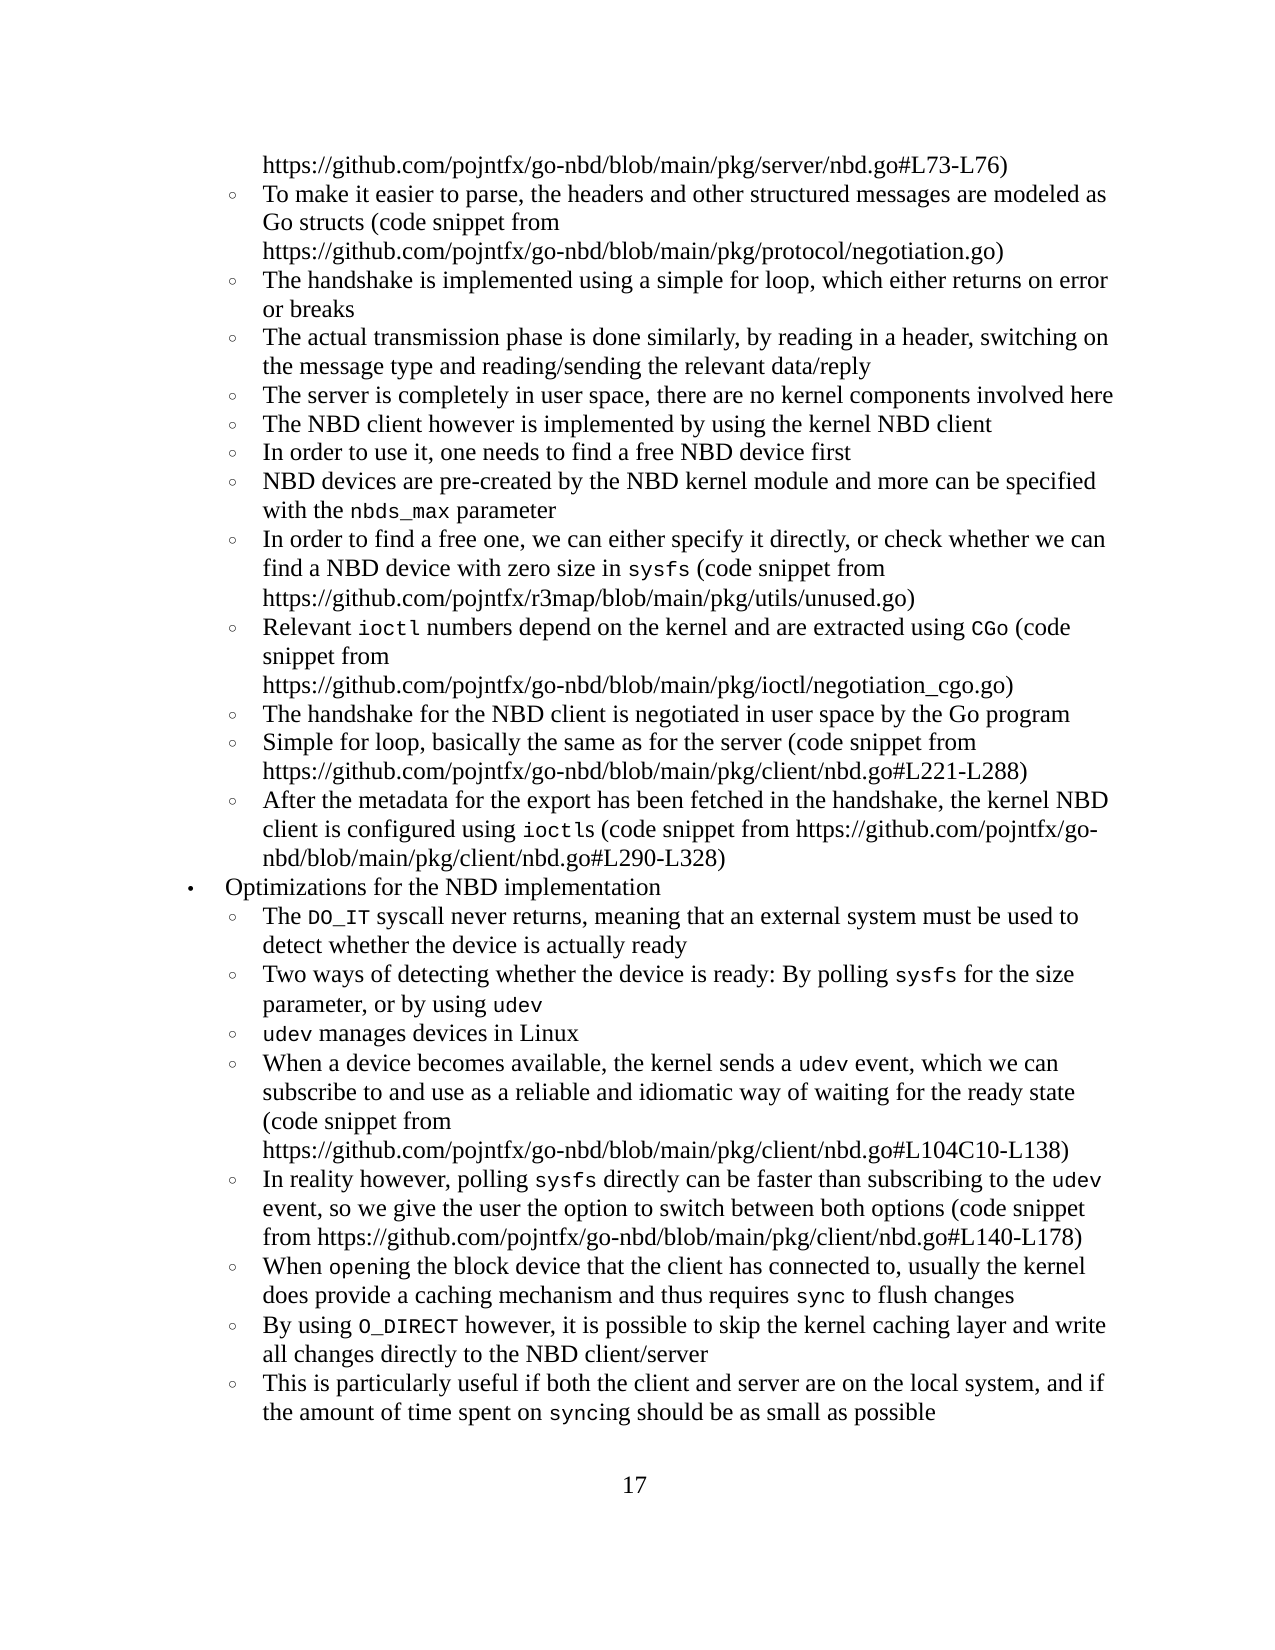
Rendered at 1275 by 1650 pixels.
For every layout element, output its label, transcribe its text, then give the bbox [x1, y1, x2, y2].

list Simple for loop, basically the same as for the server (code snippet from https://github.com/pojntfx/go-nbd/blob/main/pkg/client/nbd.go#L221-L288) [225, 727, 1125, 785]
list https://github.com/pojntfx/go-nbd/blob/main/pkg/server/nbd.go#L73-L76) [225, 150, 1125, 179]
list To make it easier to parse, the headers and other structured messages are modeled as Go structs (code snippet from https://github.com/pojntfx/go-nbd/blob/main/pkg/protocol/negotiation.go) [225, 179, 1125, 265]
list By using O_DIRECT however, it is possible to skip the kernel caching layer and write all changes directly to the NBD client/server [225, 1310, 1125, 1368]
list Optimizations for the NBD implementation [187, 872, 1125, 901]
list When a device becomes available, the kernel sends a udev event, which we can subscribe to and use as a reliable and idiomatic way of waiting for the ready state (code snippet from https://github.com/pojntfx/go-nbd/blob/main/pkg/client/nbd.go#L104C10-L138) [225, 1048, 1125, 1164]
list This is particularly useful if both the client and server are on the local system, and if the amount of time spent on syncing should be as small as possible [225, 1368, 1125, 1427]
list In order to find a free one, we can either specify it directly, or check whether we can find a NBD device with zero size in sysfs (code snippet from https://github.com/pojntfx/r3map/blob/main/pkg/utils/unused.go) [225, 524, 1125, 612]
list The NBD client however is implemented by using the kernel NBD client [225, 409, 1125, 437]
list The DO_IT syscall never returns, meaning that an external system must be used to detect whether the device is actually ready [225, 901, 1125, 959]
list The handshake for the NBD client is negotiated in user space by the Go program [225, 699, 1125, 727]
list The server is completely in user space, there are no kernel components involved here [225, 380, 1125, 409]
list The actual transmission phase is done similarly, by reading in a header, switching on the message type and reading/sending the relevant data/reply [225, 322, 1125, 380]
list udev manages devices in Linux [225, 1018, 1125, 1048]
list The handshake is implemented using a simple for loop, which either returns on error or breaks [225, 265, 1125, 322]
list In order to use it, one needs to find a free NBD device first [225, 437, 1125, 466]
list After the metadata for the export has been fetched in the handshake, the kernel NBD client is configured using ioctls (code snippet from https://github.com/pojntfx/go-nbd/blob/main/pkg/client/nbd.go#L290-L328) [225, 785, 1125, 872]
list When opening the block device that the client has connected to, usually the kernel does provide a caching mechanism and thus requires sync to flush changes [225, 1251, 1125, 1310]
list NBD devices are pre-created by the NBD kernel module and more can be specified with the nbds_max parameter [225, 466, 1125, 524]
list Relevant ioctl numbers depend on the kernel and are extracted using CGo (code snippet from https://github.com/pojntfx/go-nbd/blob/main/pkg/ioctl/negotiation_cgo.go) [225, 612, 1125, 699]
list Two ways of detecting whether the device is ready: By polling sysfs for the size parameter, or by using udev [225, 959, 1125, 1018]
list In reality however, polling sysfs directly can be faster than subscribing to the udev event, so we give the user the option to switch between both options (code snippet from https://github.com/pojntfx/go-nbd/blob/main/pkg/client/nbd.go#L140-L178) [225, 1164, 1125, 1251]
